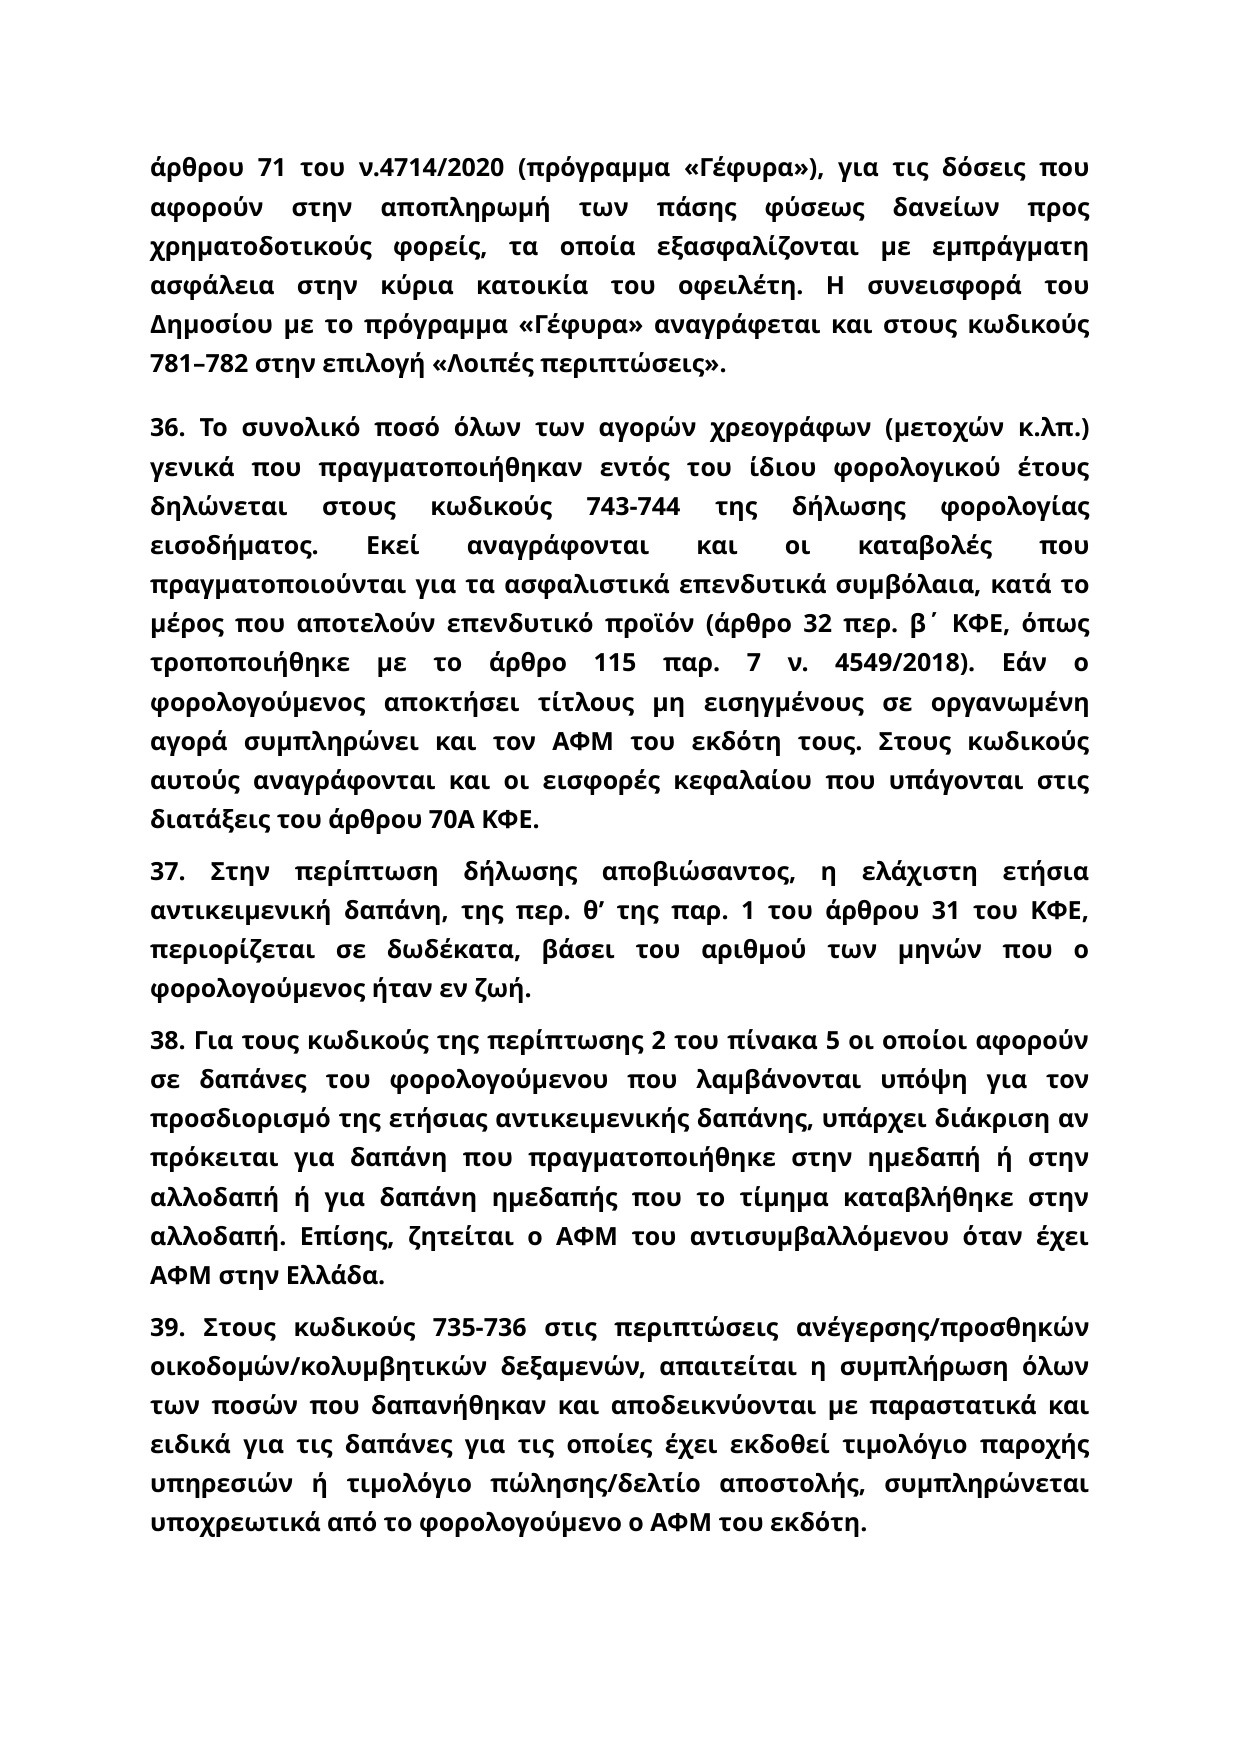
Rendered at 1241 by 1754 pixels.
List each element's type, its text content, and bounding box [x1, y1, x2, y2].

text 37. Στην περίπτωση δήλωσης αποβιώσαντος, η ελάχιστη ετήσια αντικειμενική δαπάνη, της περ. θ’ της παρ. 1 του άρθρου 31 του ΚΦΕ, περιορίζεται σε δωδέκατα, βάσει του αριθμού των μηνών που ο φορολογούμενος ήταν εν ζωή. [150, 853, 1090, 1005]
text 36. Το συνολικό ποσό όλων των αγορών χρεογράφων (μετοχών κ.λπ.) γενικά που πραγματοποιήθηκαν εντός του ίδιου φορολογικού έτους δηλώνεται στους κωδικούς 743-744 της δήλωσης φορολογίας εισοδήματος. Εκεί αναγράφονται και οι καταβολές που πραγματοποιούνται για τα ασφαλιστικά επενδυτικά συμβόλαια, κατά το μέρος που αποτελούν επενδυτικό προϊόν (άρθρο 32 περ. β΄ ΚΦΕ, όπως τροποποιήθηκε με το άρθρο 115 παρ. 7 ν. 4549/2018). Εάν ο φορολογούμενος αποκτήσει τίτλους μη εισηγμένους σε οργανωμένη αγορά συμπληρώνει και τον ΑΦΜ του εκδότη τους. Στους κωδικούς αυτούς αναγράφονται και οι εισφορές κεφαλαίου που υπάγονται στις διατάξεις του άρθρου 70Α ΚΦΕ. [150, 410, 1090, 836]
text 39. Στους κωδικούς 735-736 στις περιπτώσεις ανέγερσης/προσθηκών οικοδομών/κολυμβητικών δεξαμενών, απαιτείται η συμπλήρωση όλων των ποσών που δαπανήθηκαν και αποδεικνύονται με παραστατικά και ειδικά για τις δαπάνες για τις οποίες έχει εκδοθεί τιμολόγιο παροχής υπηρεσιών ή τιμολόγιο πώλησης/δελτίο αποστολής, συμπληρώνεται υποχρεωτικά από το φορολογούμενο ο ΑΦΜ του εκδότη. [150, 1309, 1090, 1539]
text άρθρου 71 του ν.4714/2020 (πρόγραμμα «Γέφυρα»), για τις δόσεις που αφορούν στην αποπληρωμή των πάσης φύσεως δανείων προς χρηματοδοτικούς φορείς, τα οποία εξασφαλίζονται με εμπράγματη ασφάλεια στην κύρια κατοικία του οφειλέτη. Η συνεισφορά του Δημοσίου με το πρόγραμμα «Γέφυρα» αναγράφεται και στους κωδικούς 781–782 στην επιλογή «Λοιπές περιπτώσεις». [150, 150, 1090, 380]
text 38. Για τους κωδικούς της περίπτωσης 2 του πίνακα 5 οι οποίοι αφορούν σε δαπάνες του φορολογούμενου που λαμβάνονται υπόψη για τον προσδιορισμό της ετήσιας αντικειμενικής δαπάνης, υπάρχει διάκριση αν πρόκειται για δαπάνη που πραγματοποιήθηκε στην ημεδαπή ή στην αλλοδαπή ή για δαπάνη ημεδαπής που το τίμημα καταβλήθηκε στην αλλοδαπή. Επίσης, ζητείται ο ΑΦΜ του αντισυμβαλλόμενου όταν έχει ΑΦΜ στην Ελλάδα. [150, 1022, 1090, 1292]
